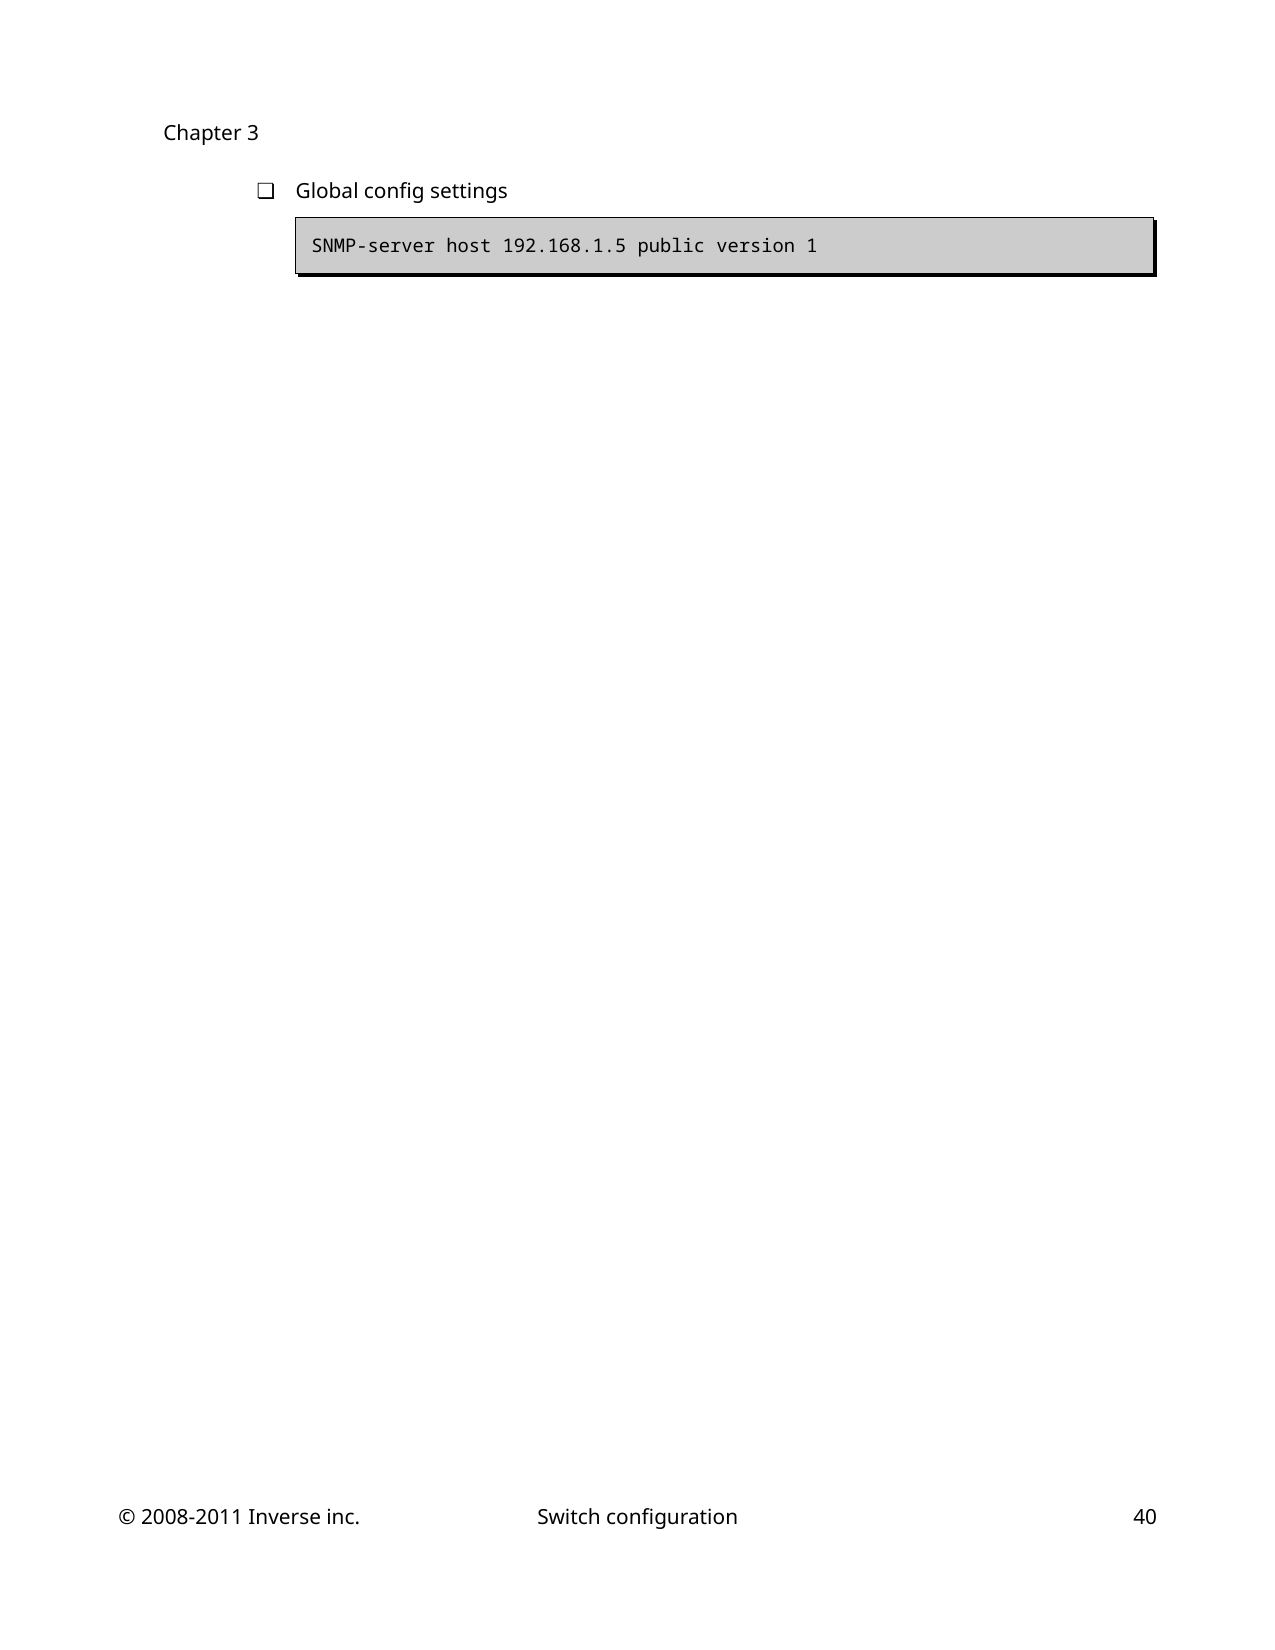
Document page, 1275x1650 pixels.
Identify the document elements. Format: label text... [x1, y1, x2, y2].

text SNMP-server host 192.168.1.5 public version 1 [296, 218, 1153, 273]
list ❏ Global config settings [256, 176, 1157, 204]
